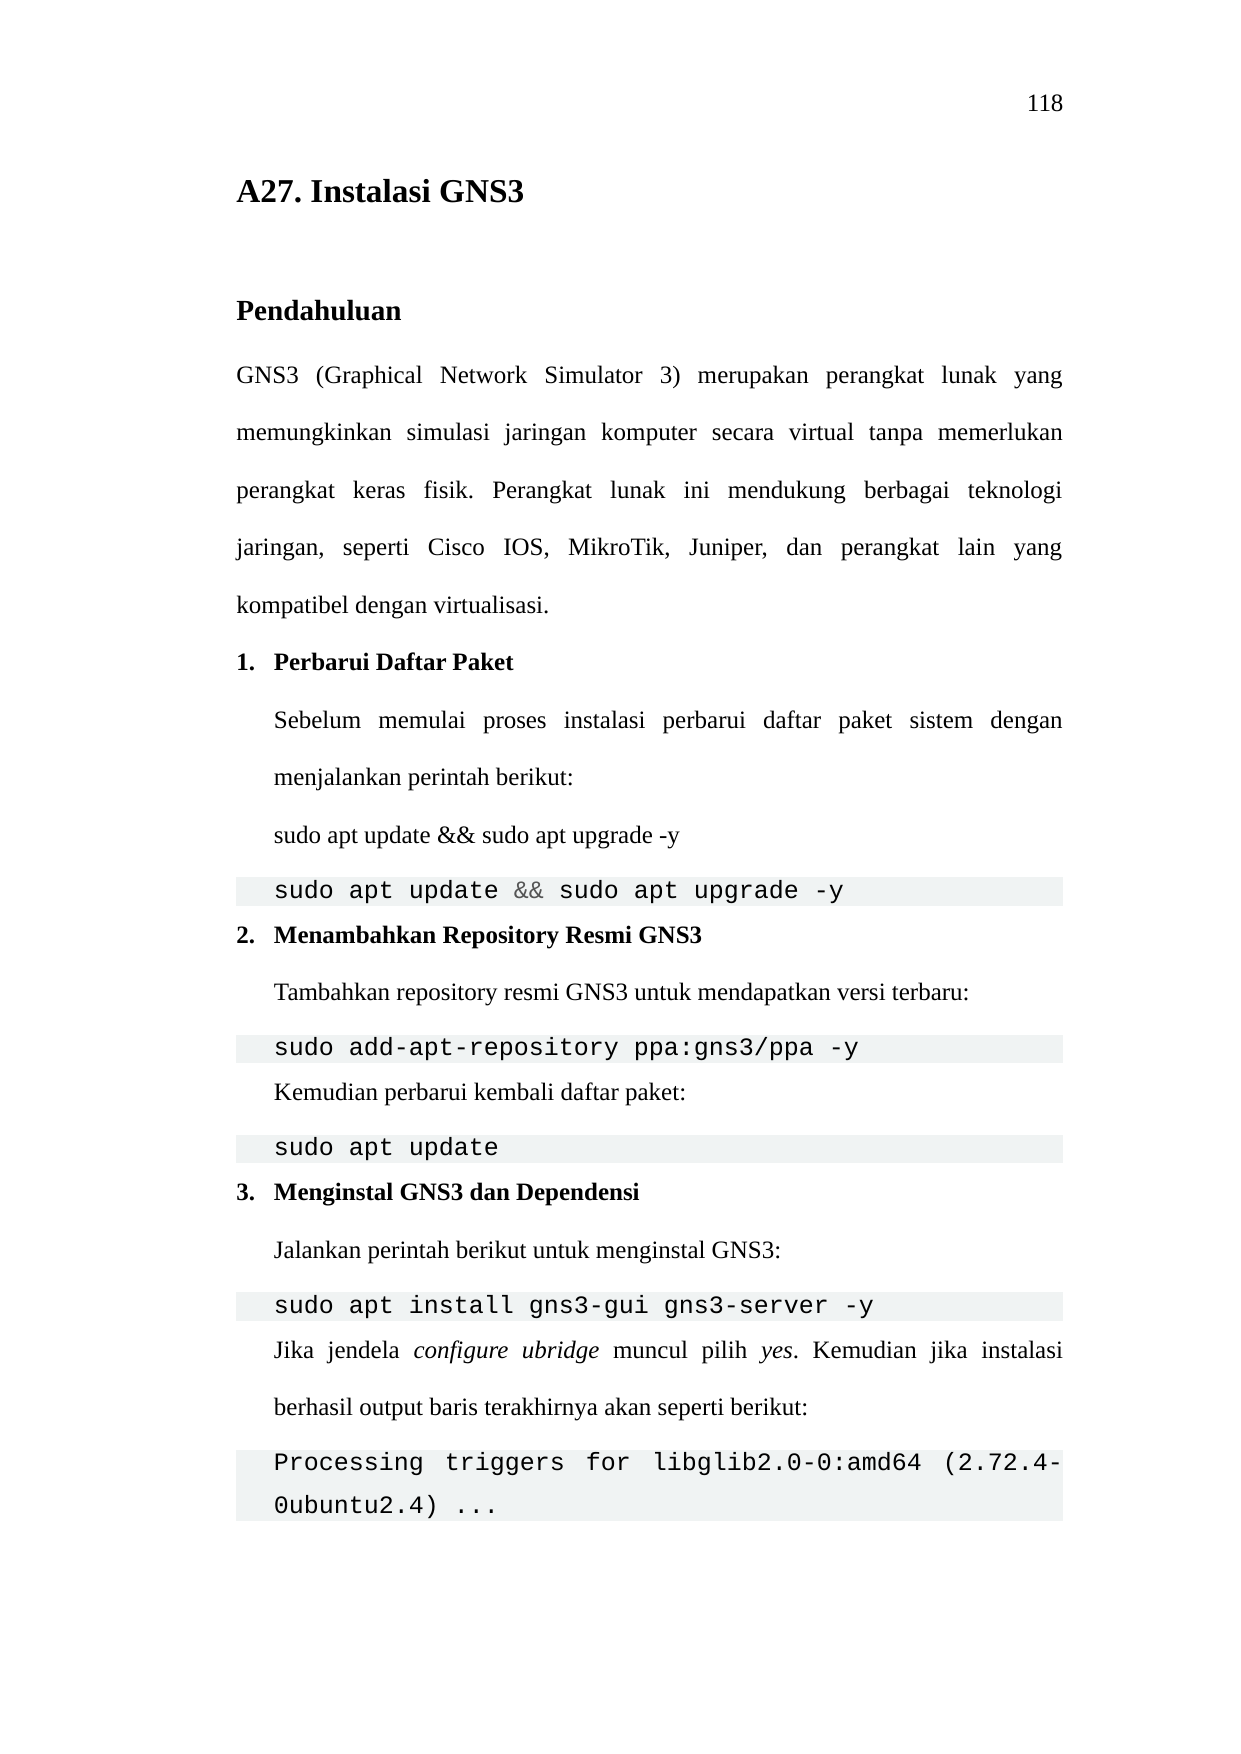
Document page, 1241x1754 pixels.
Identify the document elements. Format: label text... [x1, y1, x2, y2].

text GNS3 (Graphical Network Simulator 3) merupakan perangkat lunak yang memungkinkan simulasi jaringan komputer secara virtual tanpa memerlukan perangkat keras fisik. Perangkat lunak ini mendukung berbagai teknologi jaringan, seperti Cisco IOS, MikroTik, Juniper, dan perangkat lain yang kompatibel dengan virtualisasi. [236, 360, 1063, 619]
list sudo apt install gns3-gui gns3-server -y [236, 1292, 1063, 1321]
list Menambahkan Repository Resmi GNS3 [236, 920, 1063, 949]
list Menginstal GNS3 dan Dependensi [236, 1177, 1063, 1206]
list Processing triggers for libglib2.0-0:amd64 (2.72.4-0ubuntu2.4) ... [236, 1450, 1063, 1521]
list sudo apt update [236, 1135, 1063, 1163]
list Jalankan perintah berikut untuk menginstal GNS3: [236, 1235, 1063, 1264]
list Kemudian perbarui kembali daftar paket: [236, 1077, 1063, 1106]
list Tambahkan repository resmi GNS3 untuk mendapatkan versi terbaru: [236, 977, 1063, 1006]
list Sebelum memulai proses instalasi perbarui daftar paket sistem dengan menjalankan perintah berikut: [236, 705, 1063, 791]
list sudo apt update && sudo apt upgrade -y [236, 820, 1063, 849]
list sudo apt update && sudo apt upgrade -y [236, 877, 1063, 906]
list sudo add-apt-repository ppa:gns3/ppa -y [236, 1035, 1063, 1063]
list Jika jendela configure ubridge muncul pilih yes. Kemudian jika instalasi berhasil output baris terakhirnya akan seperti berikut: [236, 1335, 1063, 1421]
list Perbarui Daftar Paket [236, 647, 1063, 676]
text A27. Instalasi GNS3 [236, 172, 1063, 210]
text Pendahuluan [236, 293, 1063, 326]
